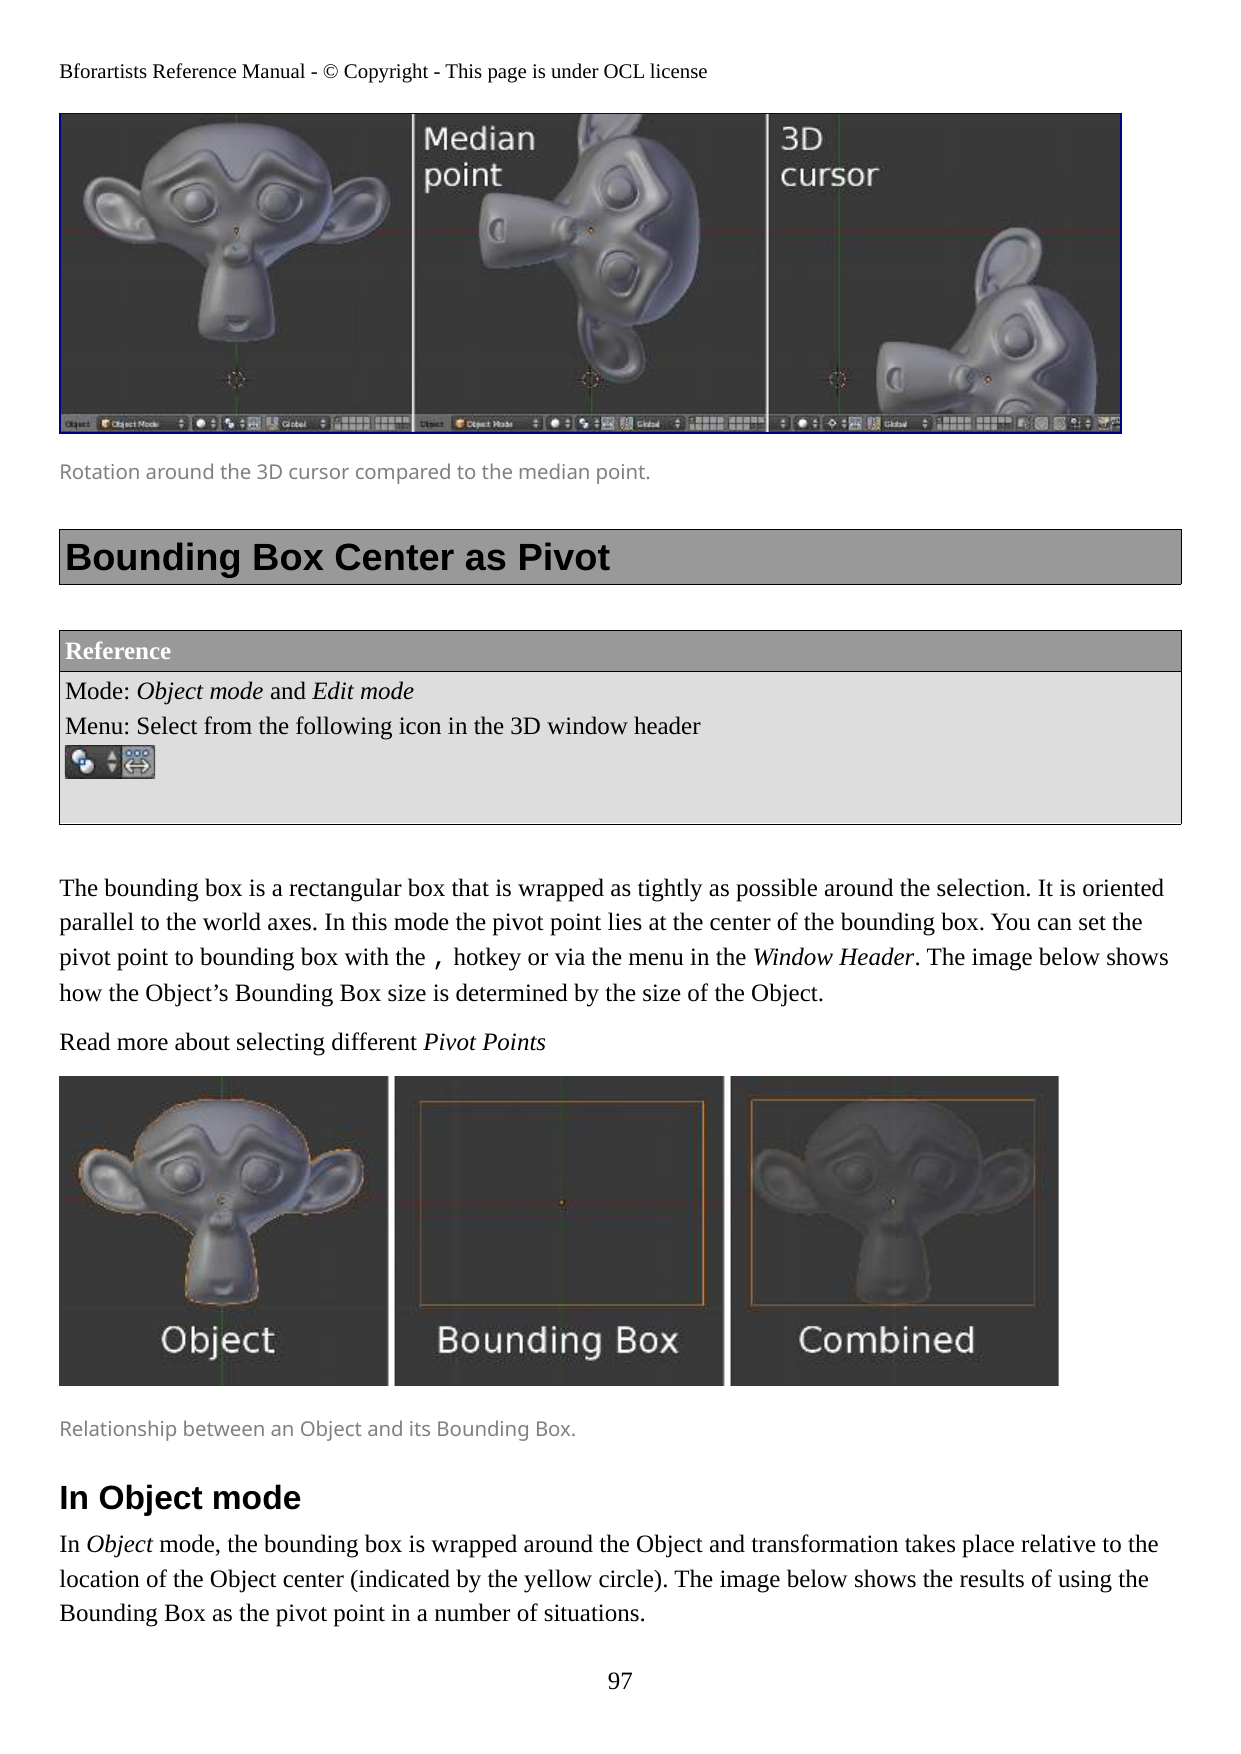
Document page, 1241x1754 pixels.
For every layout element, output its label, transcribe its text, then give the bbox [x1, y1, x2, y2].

picture [59, 1076, 1059, 1386]
text Relationship between an Object and its Bounding Box. [59, 1412, 1181, 1443]
table_header Reference [60, 631, 1181, 671]
text Read more about selecting different Pivot Points [59, 1027, 1181, 1056]
text The bounding box is a rectangular box that is wrapped as tightly as possible around the selection. It is oriented parallel to the world axes. In this mode the pivot point lies at the center of the bounding box. You can set the pivot point to bounding box with the , hotkey or via the menu in the Window Header. The image below shows how the Object’s Bounding Box size is determined by the size of the Object. [59, 873, 1181, 1007]
table_cell Mode: Object mode and Edit mode Menu: Select from the following icon in the 3D window header [60, 672, 1181, 823]
text In Object mode, the bounding box is wrapped around the Object and transformation takes place relative to the location of the Object center (indicated by the yellow circle). The image below shows the results of using the Bounding Box as the pivot point in a number of situations. [59, 1529, 1181, 1627]
subtitle In Object mode [59, 1478, 1181, 1517]
text Rotation around the 3D cursor compared to the median point. [59, 454, 1181, 485]
picture [61, 114, 1120, 432]
table_header Bounding Box Center as Pivot [60, 530, 1181, 584]
picture [64, 745, 156, 779]
